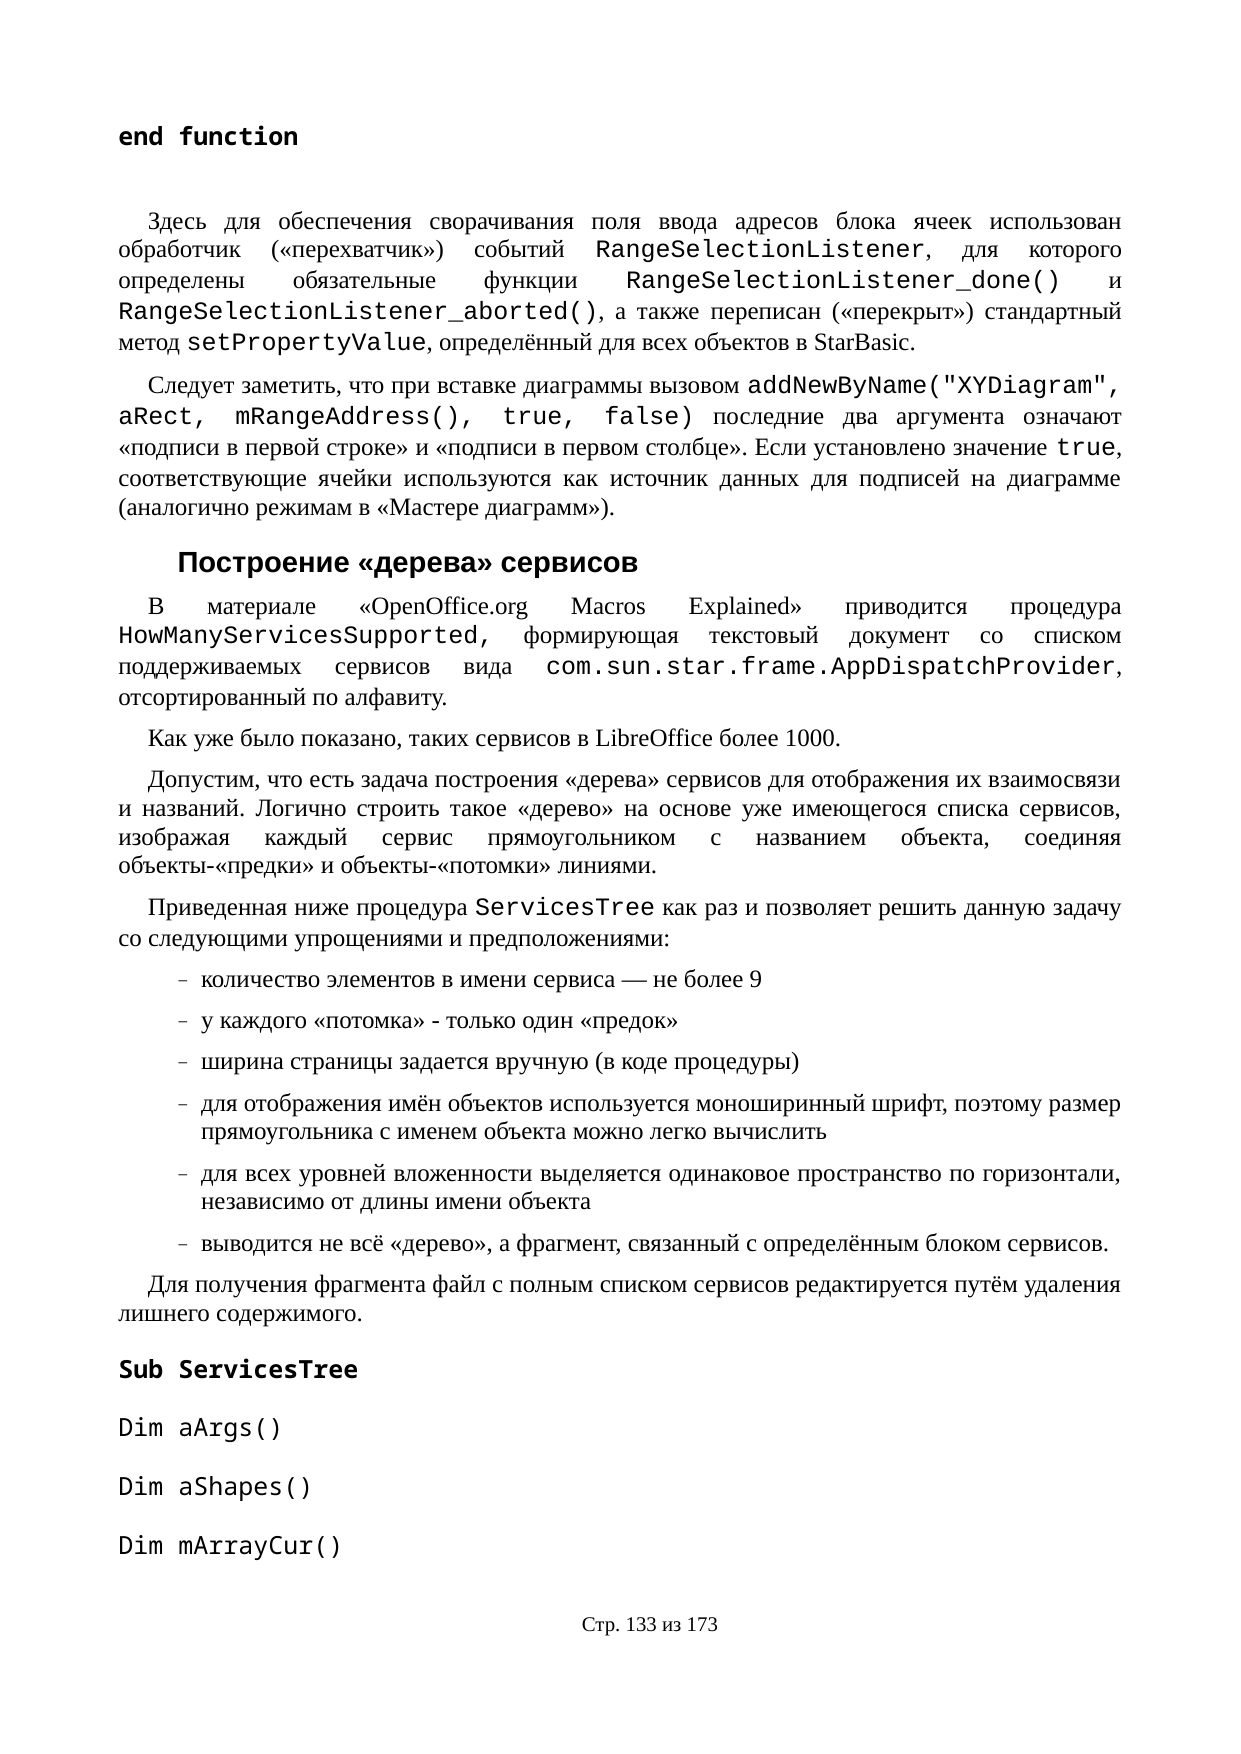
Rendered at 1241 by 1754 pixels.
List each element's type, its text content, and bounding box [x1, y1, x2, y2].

text В материале «OpenOffice.org Macros Explained» приводится процедура HowManyServicesSupported, формирующая текстовый документ со списком поддерживаемых сервисов вида com.sun.star.frame.AppDispatchProvider, отсортированный по алфавиту. [118, 591, 1122, 711]
subtitle Построение «дерева» сервисов [118, 545, 1122, 579]
text Dim aArgs() [118, 1410, 1122, 1444]
text Допустим, что есть задача построения «дерева» сервисов для отображения их взаимосвязи и названий. Логично строить такое «дерево» на основе уже имеющегося списка сервисов, изображая каждый сервис прямоугольником с названием объекта, соединяя объекты-«предки» и объекты-«потомки» линиями. [118, 764, 1122, 879]
list для отображения имён объектов используется моноширинный шрифт, поэтому размер прямоугольника с именем объекта можно легко вычислить [177, 1088, 1122, 1145]
text Dim aShapes() [118, 1469, 1122, 1503]
text Здесь для обеспечения сворачивания поля ввода адресов блока ячеек использован обработчик («перехватчик») событий RangeSelectionListener, для которого определены обязательные функции RangeSelectionListener_done() и RangeSelectionListener_aborted(), а также переписан («перекрыт») стандартный метод setPropertyValue, определённый для всех объектов в StarBasic. [118, 206, 1122, 358]
list у каждого «потомка» - только один «предок» [177, 1005, 1122, 1034]
text end function [118, 118, 1122, 152]
list ширина страницы задается вручную (в коде процедуры) [177, 1046, 1122, 1075]
text Для получения фрагмента файл с полным списком сервисов редактируется путём удаления лишнего содержимого. [118, 1269, 1122, 1326]
text Sub ServicesTree [118, 1351, 1122, 1385]
list выводится не всё «дерево», а фрагмент, связанный с определённым блоком сервисов. [177, 1228, 1122, 1256]
list для всех уровней вложенности выделяется одинаковое пространство по горизонтали, независимо от длины имени объекта [177, 1158, 1122, 1215]
list количество элементов в имени сервиса — не более 9 [177, 964, 1122, 993]
text Как уже было показано, таких сервисов в LibreOffice более 1000. [118, 723, 1122, 752]
text Следует заметить, что при вставке диаграммы вызовом addNewByName("XYDiagram", aRect, mRangeAddress(), true, false) последние два аргумента означают «подписи в первой строке» и «подписи в первом столбце». Если установлено значение true, соответствующие ячейки используются как источник данных для подписей на диаграмме (аналогично режимам в «Мастере диаграмм»). [118, 370, 1122, 520]
text Dim mArrayCur() [118, 1528, 1122, 1562]
text Приведенная ниже процедура ServicesTree как раз и позволяет решить данную задачу со следующими упрощениями и предположениями: [118, 892, 1122, 951]
